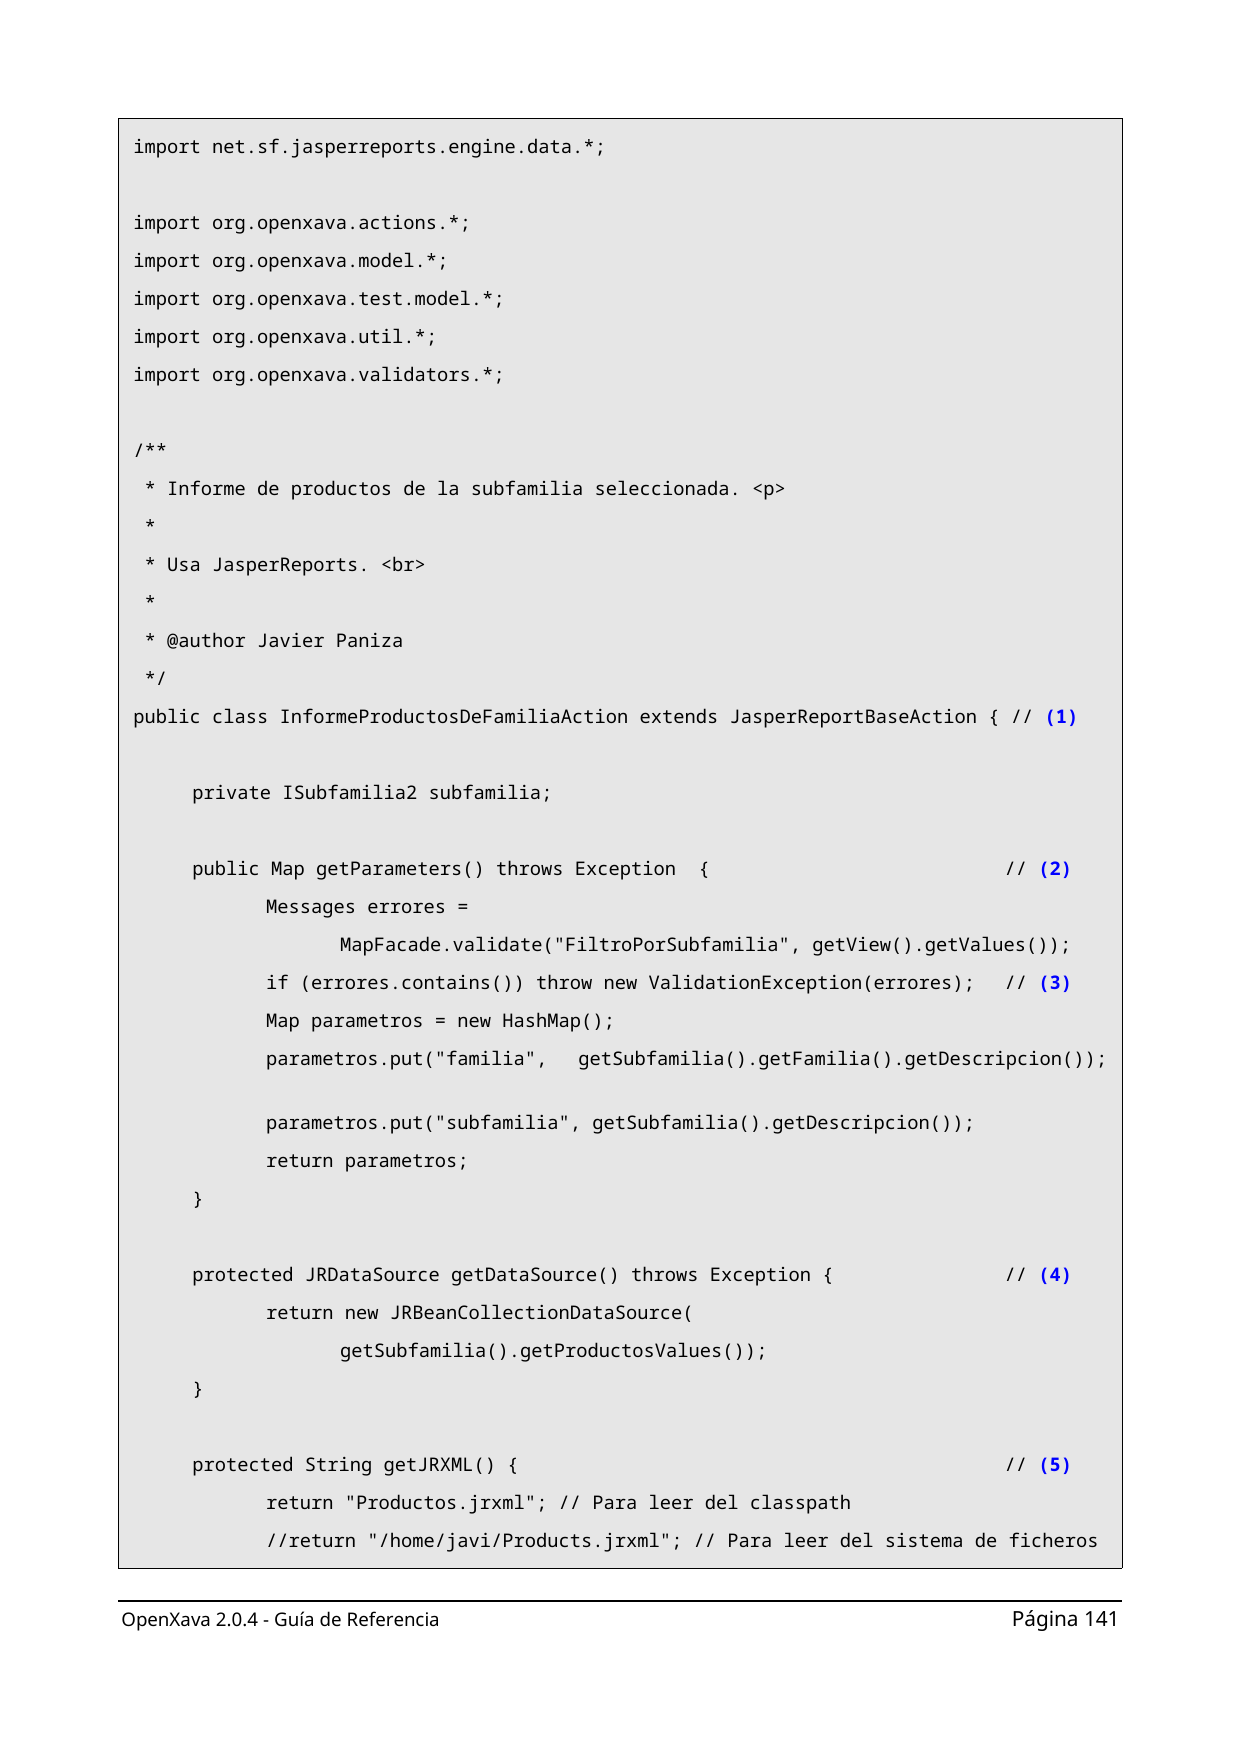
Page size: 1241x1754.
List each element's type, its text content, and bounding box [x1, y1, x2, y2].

text private ISubfamilia2 subfamilia; [119, 764, 1122, 802]
text import org.openxava.util.*; [119, 308, 1122, 346]
text return parametros; [119, 1132, 1122, 1170]
text /** [119, 422, 1122, 460]
text parametros.put("subfamilia", getSubfamilia().getDescripcion()); [119, 1094, 1122, 1132]
text getSubfamilia().getProductosValues()); [119, 1322, 1122, 1360]
text */ [119, 650, 1122, 688]
text import org.openxava.model.*; [119, 232, 1122, 270]
text return new JRBeanCollectionDataSource( [119, 1284, 1122, 1322]
text protected String getJRXML() { // (5) [119, 1436, 1122, 1474]
text Map parametros = new HashMap(); [119, 993, 1122, 1031]
text if (errores.contains()) throw new ValidationException(errores); // (3) [119, 954, 1122, 993]
text protected JRDataSource getDataSource() throws Exception { // (4) [119, 1246, 1122, 1284]
text public Map getParameters() throws Exception { // (2) [119, 841, 1122, 878]
text import org.openxava.test.model.*; [119, 270, 1122, 308]
text * [119, 498, 1122, 536]
text } [119, 1360, 1122, 1398]
text * Informe de productos de la subfamilia seleccionada. <p> [119, 460, 1122, 498]
text } [119, 1170, 1122, 1208]
text * Usa JasperReports. <br> [119, 536, 1122, 574]
text import org.openxava.actions.*; [119, 194, 1122, 232]
text parametros.put("familia", getSubfamilia().getFamilia().getDescripcion()); [119, 1031, 1122, 1094]
text import org.openxava.validators.*; [119, 346, 1122, 384]
text * @author Javier Paniza [119, 612, 1122, 650]
text import net.sf.jasperreports.engine.data.*; [119, 119, 1122, 156]
text return "Productos.jrxml"; // Para leer del classpath [119, 1474, 1122, 1512]
text Messages errores = [119, 878, 1122, 917]
text public class InformeProductosDeFamiliaAction extends JasperReportBaseAction { // (1) [119, 688, 1122, 726]
text * [119, 574, 1122, 612]
text //return "/home/javi/Products.jrxml"; // Para leer del sistema de ficheros [119, 1512, 1122, 1568]
text MapFacade.validate("FiltroPorSubfamilia", getView().getValues()); [119, 917, 1122, 954]
